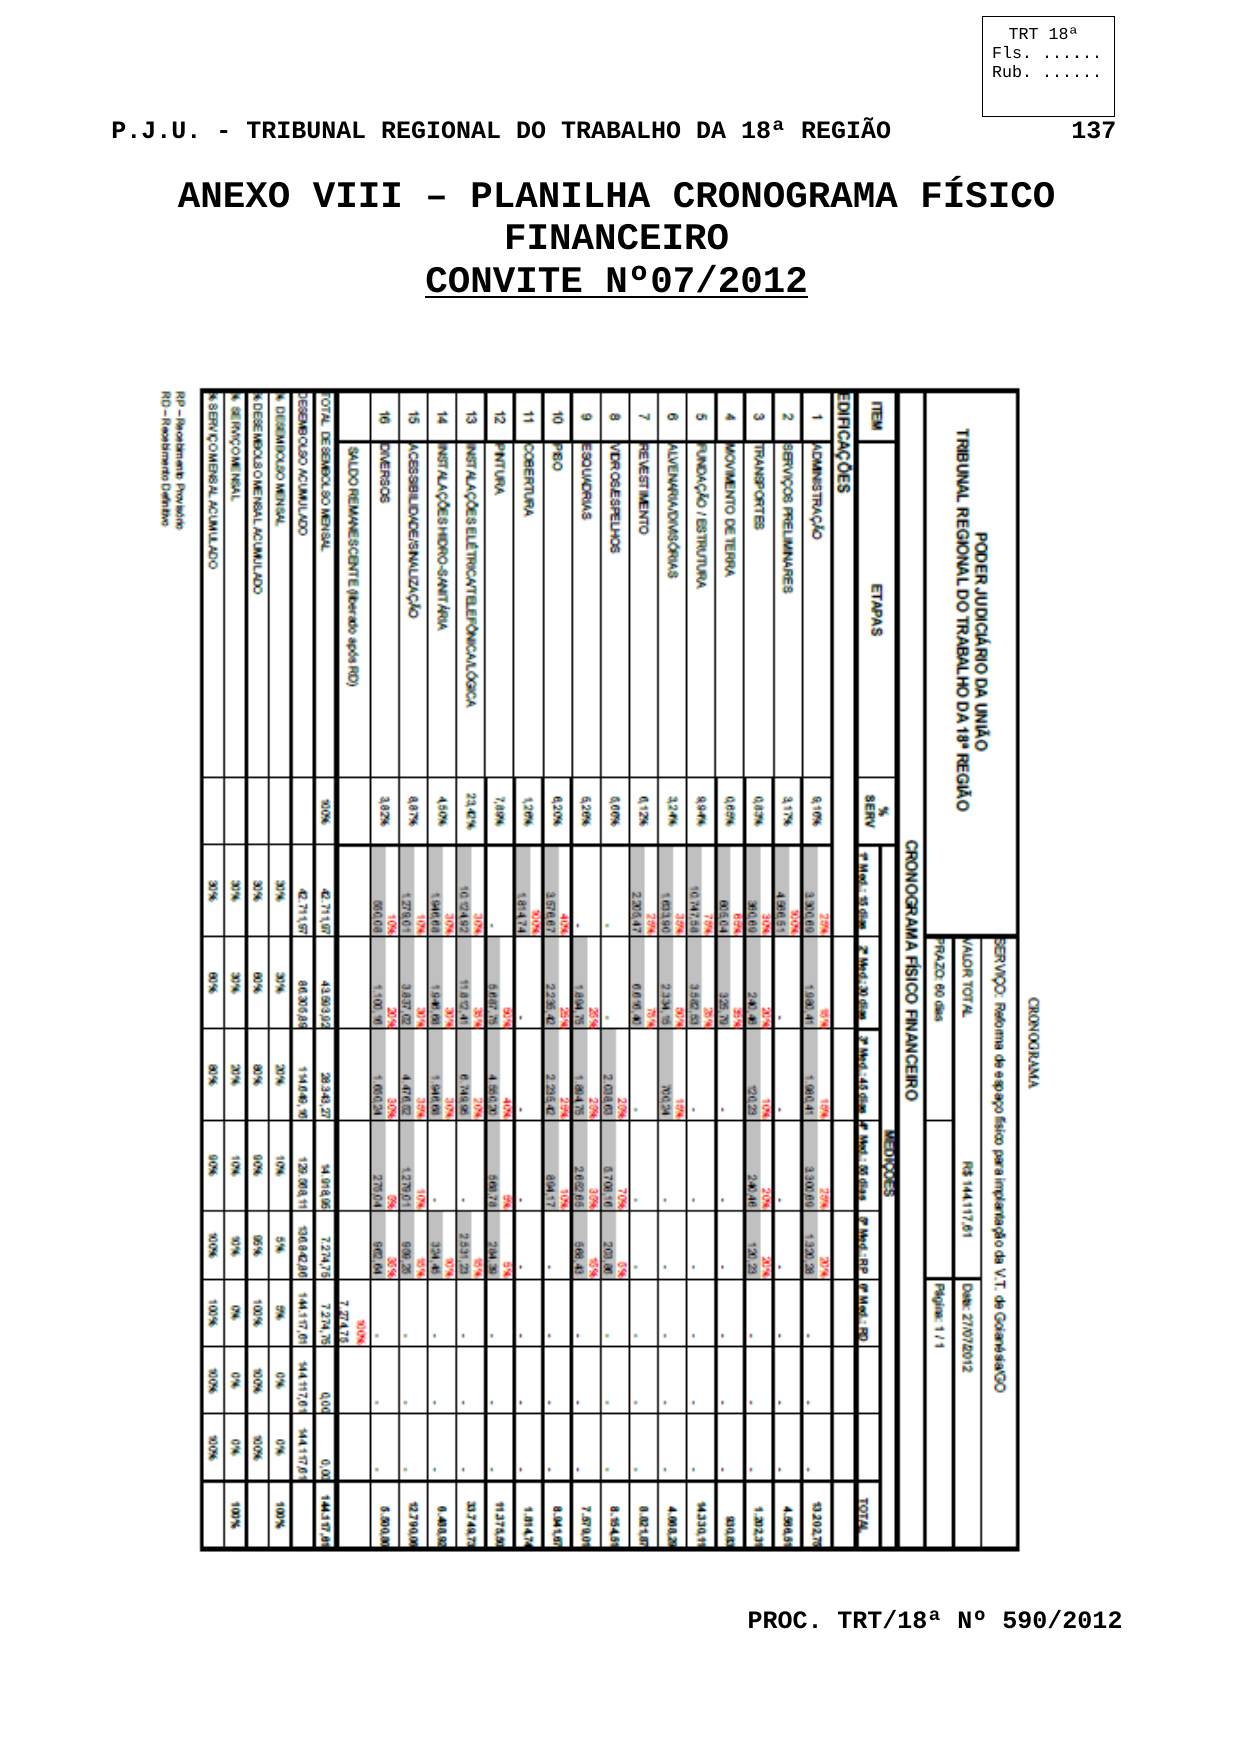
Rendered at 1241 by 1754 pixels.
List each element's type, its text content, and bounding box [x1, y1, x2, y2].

text ANEXO VIII – PLANILHA CRONOGRAMA FÍSICO FINANCEIRO [111, 176, 1122, 261]
text CONVITE Nº07/2012 [111, 261, 1122, 303]
